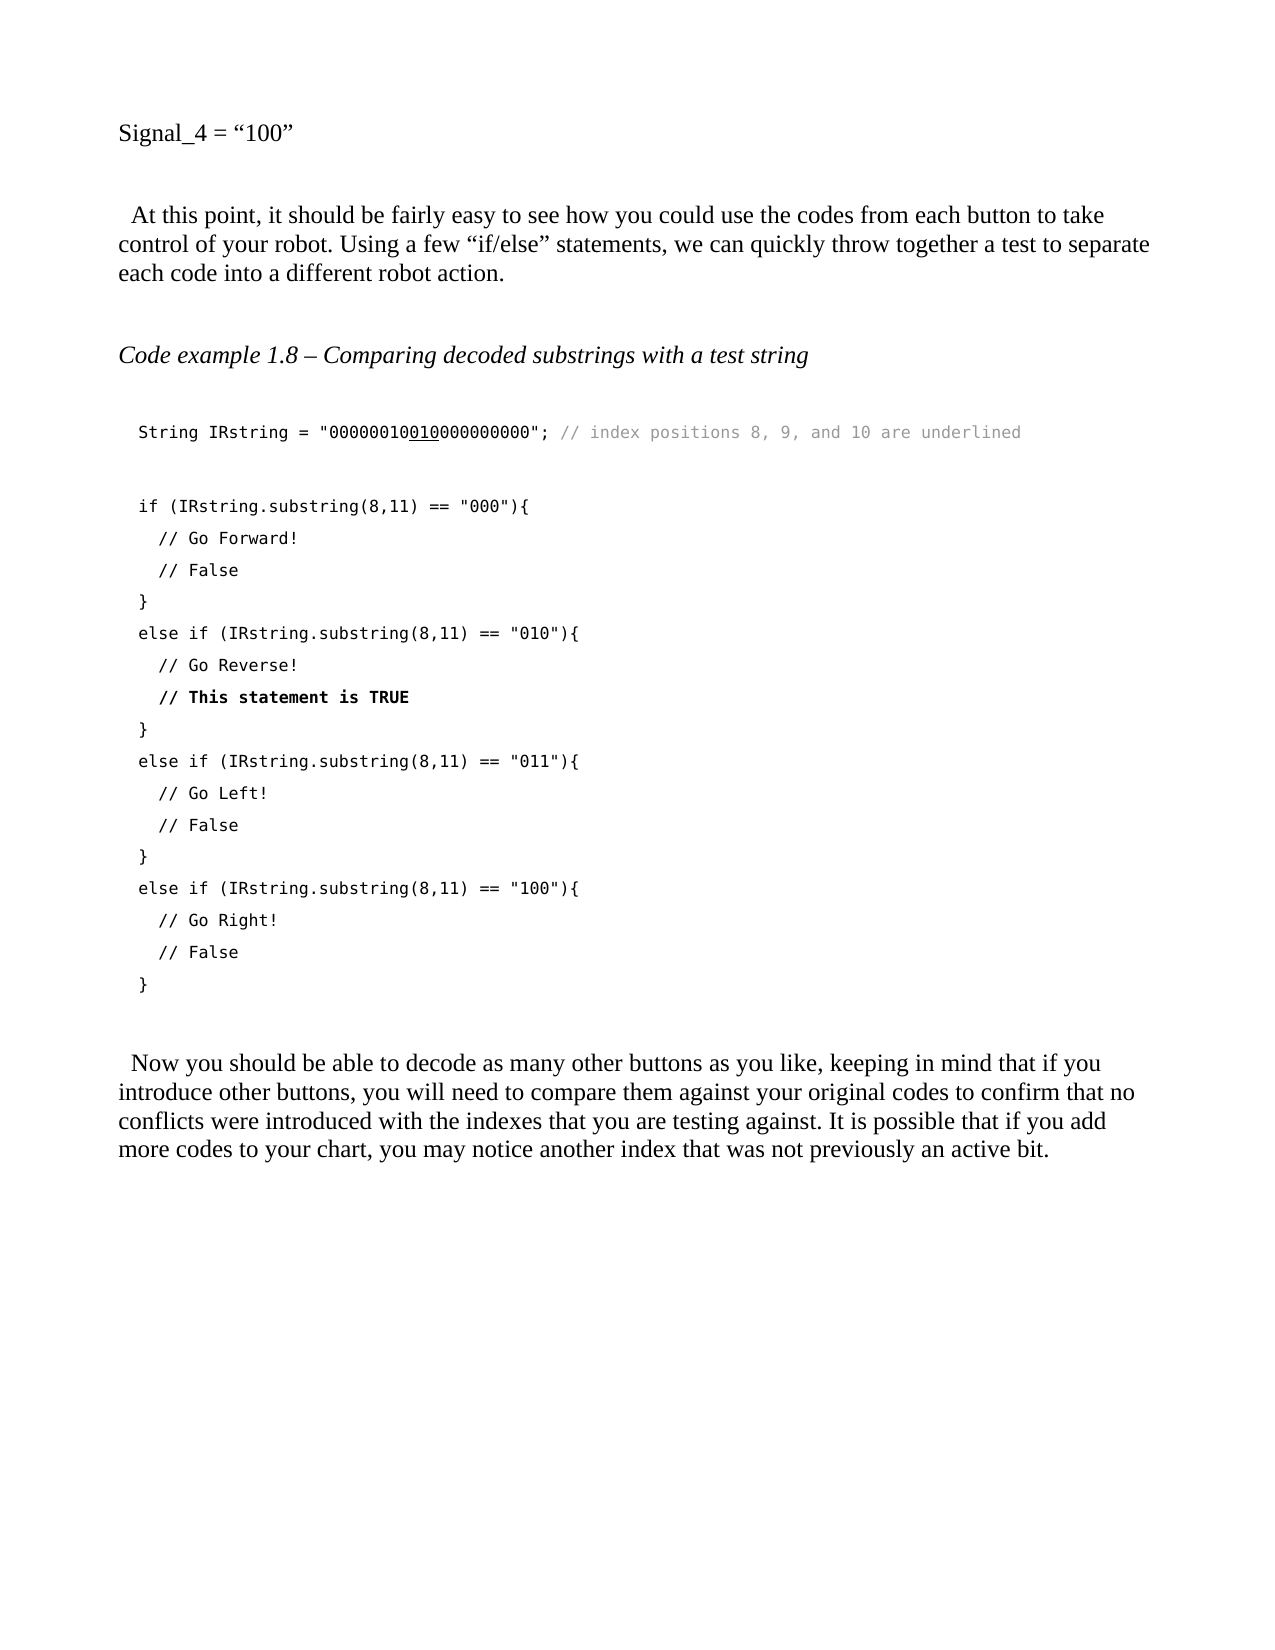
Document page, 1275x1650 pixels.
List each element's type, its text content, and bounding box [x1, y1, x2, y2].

text // False [118, 815, 1157, 835]
text // False [118, 943, 1157, 962]
text Signal_4 = “100” [118, 118, 1157, 147]
text if (IRstring.substring(8,11) == "000"){ [118, 497, 1157, 516]
text // Go Left! [118, 783, 1157, 803]
text Now you should be able to decode as many other buttons as you like, keeping in mind that if you introduce other buttons, you will need to compare them against your original codes to confirm that no conflicts were introduced with the indexes that you are testing against. It is possible that if you add more codes to your chart, you may notice another index that was not previously an active bit. [118, 1048, 1157, 1163]
text } [118, 975, 1157, 994]
text // This statement is TRUE [118, 688, 1157, 707]
text At this point, it should be fairly easy to see how you could use the codes from each button to take control of your robot. Using a few “if/else” statements, we can quickly throw together a test to separate each code into a different robot action. [118, 201, 1157, 287]
text // Go Right! [118, 911, 1157, 930]
text // Go Reverse! [118, 656, 1157, 675]
text else if (IRstring.substring(8,11) == "100"){ [118, 879, 1157, 898]
text // False [118, 560, 1157, 580]
text } [118, 720, 1157, 739]
text String IRstring = "00000010010000000000"; // index positions 8, 9, and 10 are underlined [118, 423, 1157, 442]
text } [118, 592, 1157, 612]
text Code example 1.8 – Comparing decoded substrings with a test string [118, 341, 1157, 369]
text else if (IRstring.substring(8,11) == "011"){ [118, 752, 1157, 771]
text else if (IRstring.substring(8,11) == "010"){ [118, 624, 1157, 643]
text // Go Forward! [118, 528, 1157, 548]
text } [118, 847, 1157, 867]
